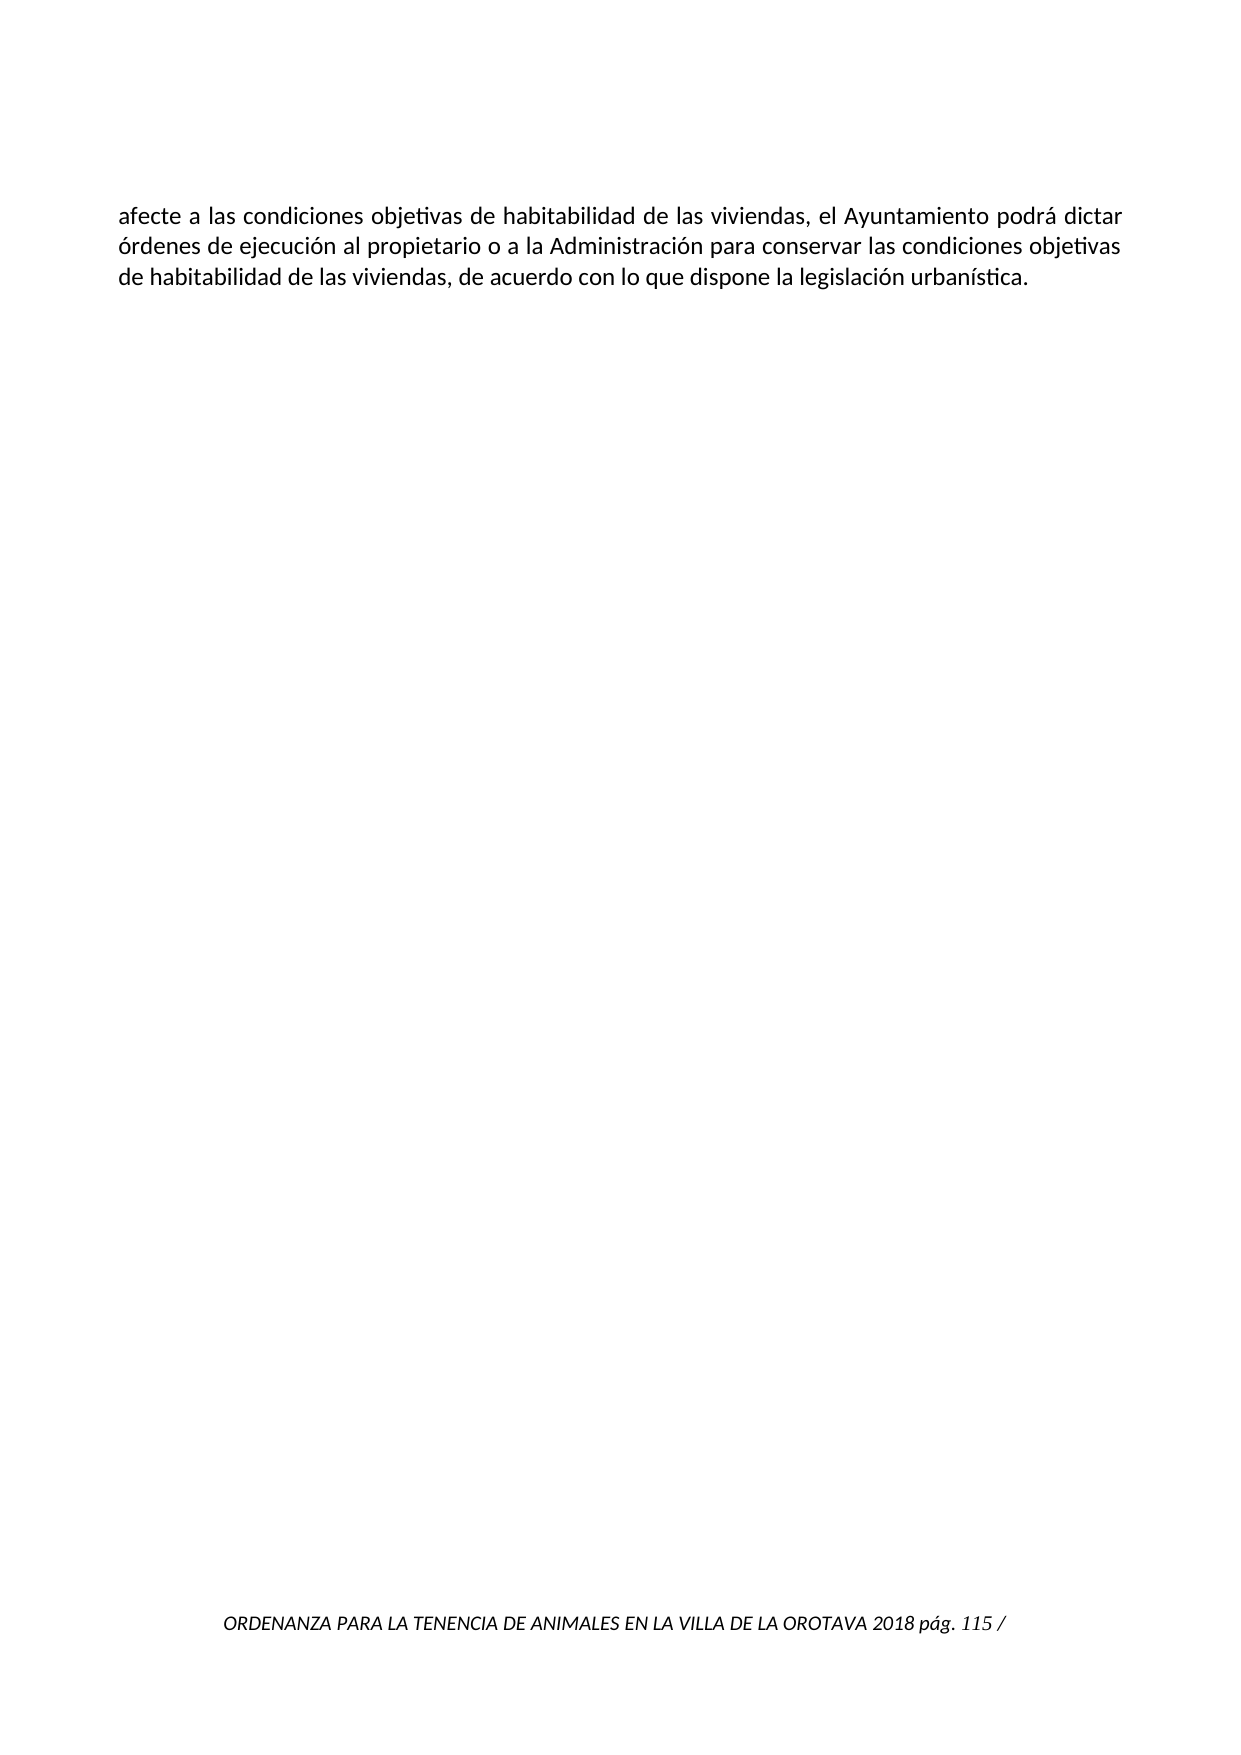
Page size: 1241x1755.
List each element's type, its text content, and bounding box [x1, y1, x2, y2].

text afecte a las condiciones objetivas de habitabilidad de las viviendas, el Ayuntamiento podrá dictar órdenes de ejecución al propietario o a la Administración para conservar las condiciones objetivas de habitabilidad de las viviendas, de acuerdo con lo que dispone la legislación urbanística. [118, 200, 1122, 292]
